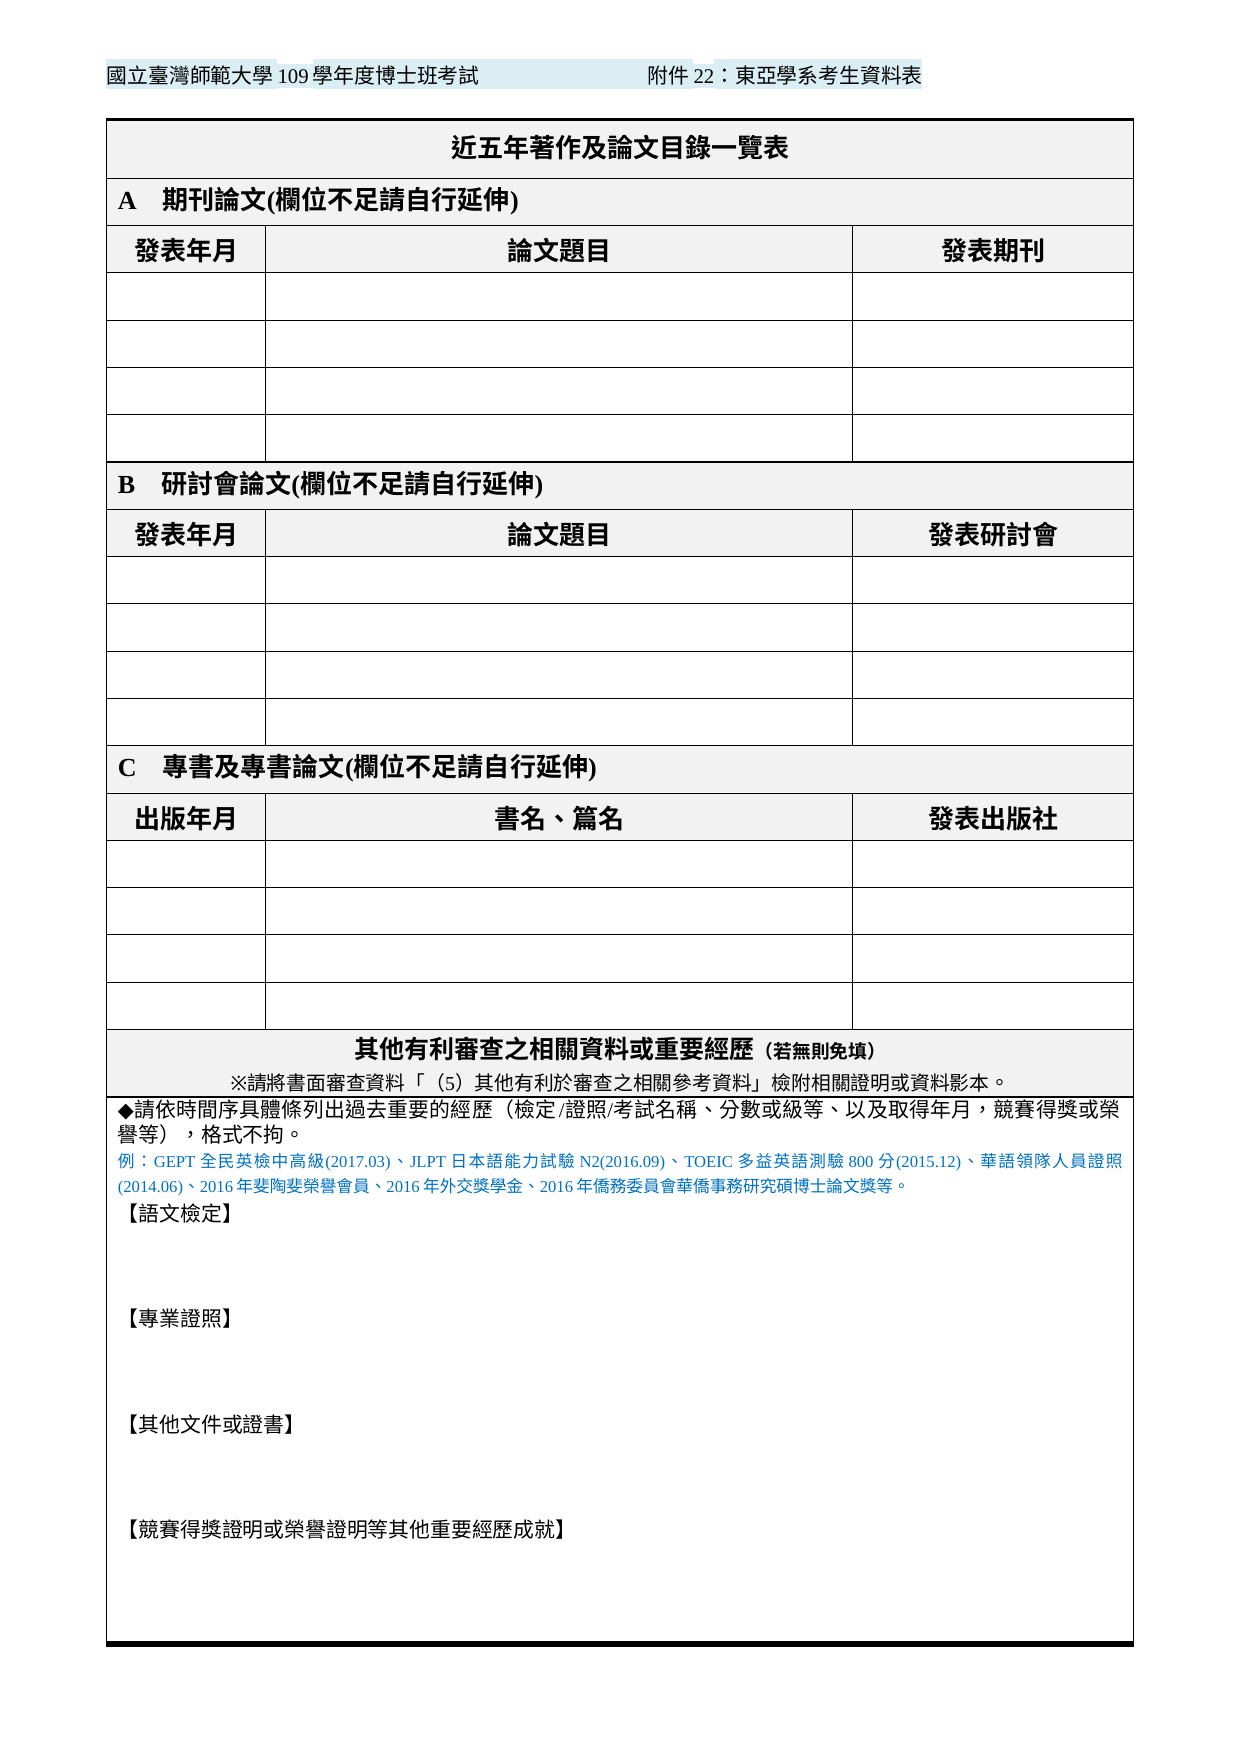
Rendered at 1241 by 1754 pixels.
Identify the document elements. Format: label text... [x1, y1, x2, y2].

table_cell [853, 273, 1133, 319]
table_cell [266, 368, 852, 414]
table_cell [853, 983, 1133, 1029]
table_cell 論文題目 [266, 510, 852, 556]
table_cell [853, 415, 1133, 461]
table_cell [853, 368, 1133, 414]
table_cell ◆請依時間序具體條列出過去重要的經歷（檢定/證照/考試名稱、分數或級等、以及取得年月，競賽得獎或榮譽等），格式不拘。 例：GEPT全民英檢中高級(2017.03)、JLPT日本語能力試驗N2(2016.09)、TOEIC多益英語測驗800分(2015.12)、華語領隊人員證照(2014.06)、2016年斐陶斐榮譽會員、2016年外交獎學金、2016年僑務委員會華僑事務研究碩博士論文獎等。 【語文檢定】 【專業證照】 【其他文件或證書】 【競賽得獎證明或榮譽證明等其他重要經歷成就】 [107, 1098, 1133, 1641]
table_cell 論文題目 [266, 226, 852, 272]
table_cell [107, 273, 265, 319]
table_cell [266, 273, 852, 319]
table_cell [107, 368, 265, 414]
table_cell A 期刊論文(欄位不足請自行延伸) [107, 179, 1133, 225]
table_cell [266, 604, 852, 651]
table_cell 發表研討會 [853, 510, 1133, 556]
table_cell [107, 935, 265, 982]
table_cell B 研討會論文(欄位不足請自行延伸) [107, 463, 1133, 509]
table_cell [107, 699, 265, 745]
table_cell [853, 604, 1133, 651]
table_cell [107, 888, 265, 934]
table_cell [107, 604, 265, 651]
table_cell [107, 841, 265, 887]
table_cell 出版年月 [107, 794, 265, 840]
table_cell [853, 935, 1133, 982]
table_cell [107, 652, 265, 698]
table_cell C 專書及專書論文(欄位不足請自行延伸) [107, 746, 1133, 792]
table_cell [266, 983, 852, 1029]
table_cell [266, 321, 852, 367]
table_cell [853, 557, 1133, 603]
table_cell [266, 935, 852, 982]
table_cell 書名、篇名 [266, 794, 852, 840]
table_cell [266, 652, 852, 698]
table_cell [266, 557, 852, 603]
table_cell [853, 652, 1133, 698]
table_cell [266, 841, 852, 887]
table_cell [853, 699, 1133, 745]
table_cell [107, 415, 265, 461]
table_cell 發表期刊 [853, 226, 1133, 272]
table_cell 其他有利審查之相關資料或重要經歷（若無則免填） ※請將書面審查資料「（5）其他有利於審查之相關參考資料」檢附相關證明或資料影本。 [107, 1030, 1133, 1096]
table_cell 發表年月 [107, 226, 265, 272]
table_cell [266, 415, 852, 461]
table_cell [107, 983, 265, 1029]
table_cell [107, 557, 265, 603]
table_cell 發表年月 [107, 510, 265, 556]
table_cell [266, 699, 852, 745]
table_cell [107, 321, 265, 367]
table_cell [853, 888, 1133, 934]
table_cell [853, 321, 1133, 367]
table_cell [266, 888, 852, 934]
table_cell 發表出版社 [853, 794, 1133, 840]
table_cell [853, 841, 1133, 887]
table_cell 近五年著作及論文目錄一覽表 [107, 121, 1133, 178]
